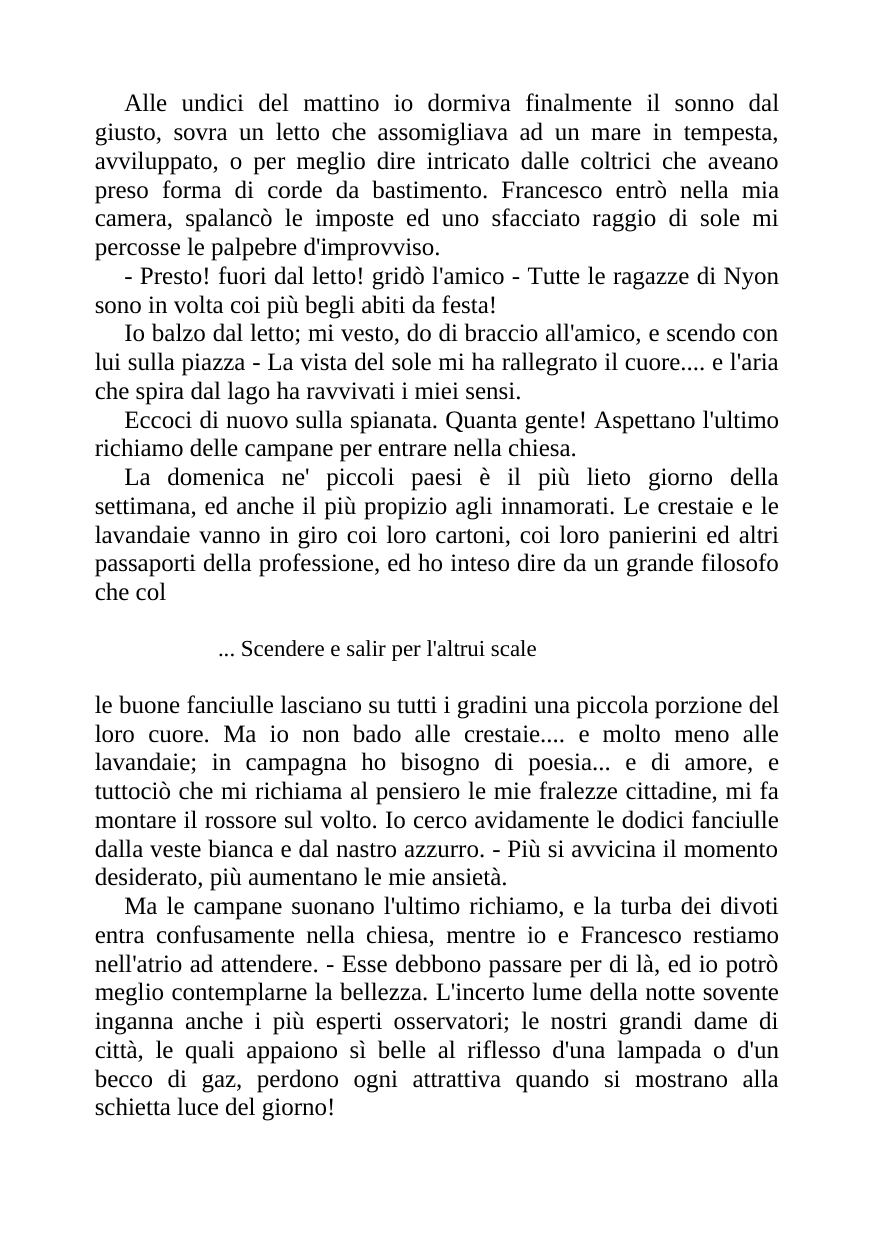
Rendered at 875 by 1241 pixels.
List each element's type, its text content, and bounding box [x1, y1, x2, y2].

text ... Scendere e salir per l'altrui scale [188, 635, 779, 661]
text Io balzo dal letto; mi vesto, do di braccio all'amico, e scendo con lui sulla piazza - La vista del sole mi ha rallegrato il cuore.... e l'aria che spira dal lago ha ravvivati i miei sensi. [94, 318, 779, 405]
text Ma le campane suonano l'ultimo richiamo, e la turba dei divoti entra confusamente nella chiesa, mentre io e Francesco restiamo nell'atrio ad attendere. - Esse debbono passare per di là, ed io potrò meglio contemplarne la bellezza. L'incerto lume della notte sovente inganna anche i più esperti osservatori; le nostri grandi dame di città, le quali appaiono sì belle al riflesso d'una lampada o d'un becco di gaz, perdono ogni attrattiva quando si mostrano alla schietta luce del giorno! [94, 891, 779, 1121]
text le buone fanciulle lasciano su tutti i gradini una piccola porzione del loro cuore. Ma io non bado alle crestaie.... e molto meno alle lavandaie; in campagna ho bisogno di poesia... e di amore, e tuttociò che mi richiama al pensiero le mie fralezze cittadine, mi fa montare il rossore sul volto. Io cerco avidamente le dodici fanciulle dalla veste bianca e dal nastro azzurro. - Più si avvicina il momento desiderato, più aumentano le mie ansietà. [94, 690, 779, 891]
text Eccoci di nuovo sulla spianata. Quanta gente! Aspettano l'ultimo richiamo delle campane per entrare nella chiesa. [94, 405, 779, 462]
text La domenica ne' piccoli paesi è il più lieto giorno della settimana, ed anche il più propizio agli innamorati. Le crestaie e le lavandaie vanno in giro coi loro cartoni, coi loro panierini ed altri passaporti della professione, ed ho inteso dire da un grande filosofo che col [94, 462, 779, 606]
text - Presto! fuori dal letto! gridò l'amico - Tutte le ragazze di Nyon sono in volta coi più begli abiti da festa! [94, 261, 779, 318]
text Alle undici del mattino io dormiva finalmente il sonno dal giusto, sovra un letto che assomigliava ad un mare in tempesta, avviluppato, o per meglio dire intricato dalle coltrici che aveano preso forma di corde da bastimento. Francesco entrò nella mia camera, spalancò le imposte ed uno sfacciato raggio di sole mi percosse le palpebre d'improvviso. [94, 88, 779, 261]
